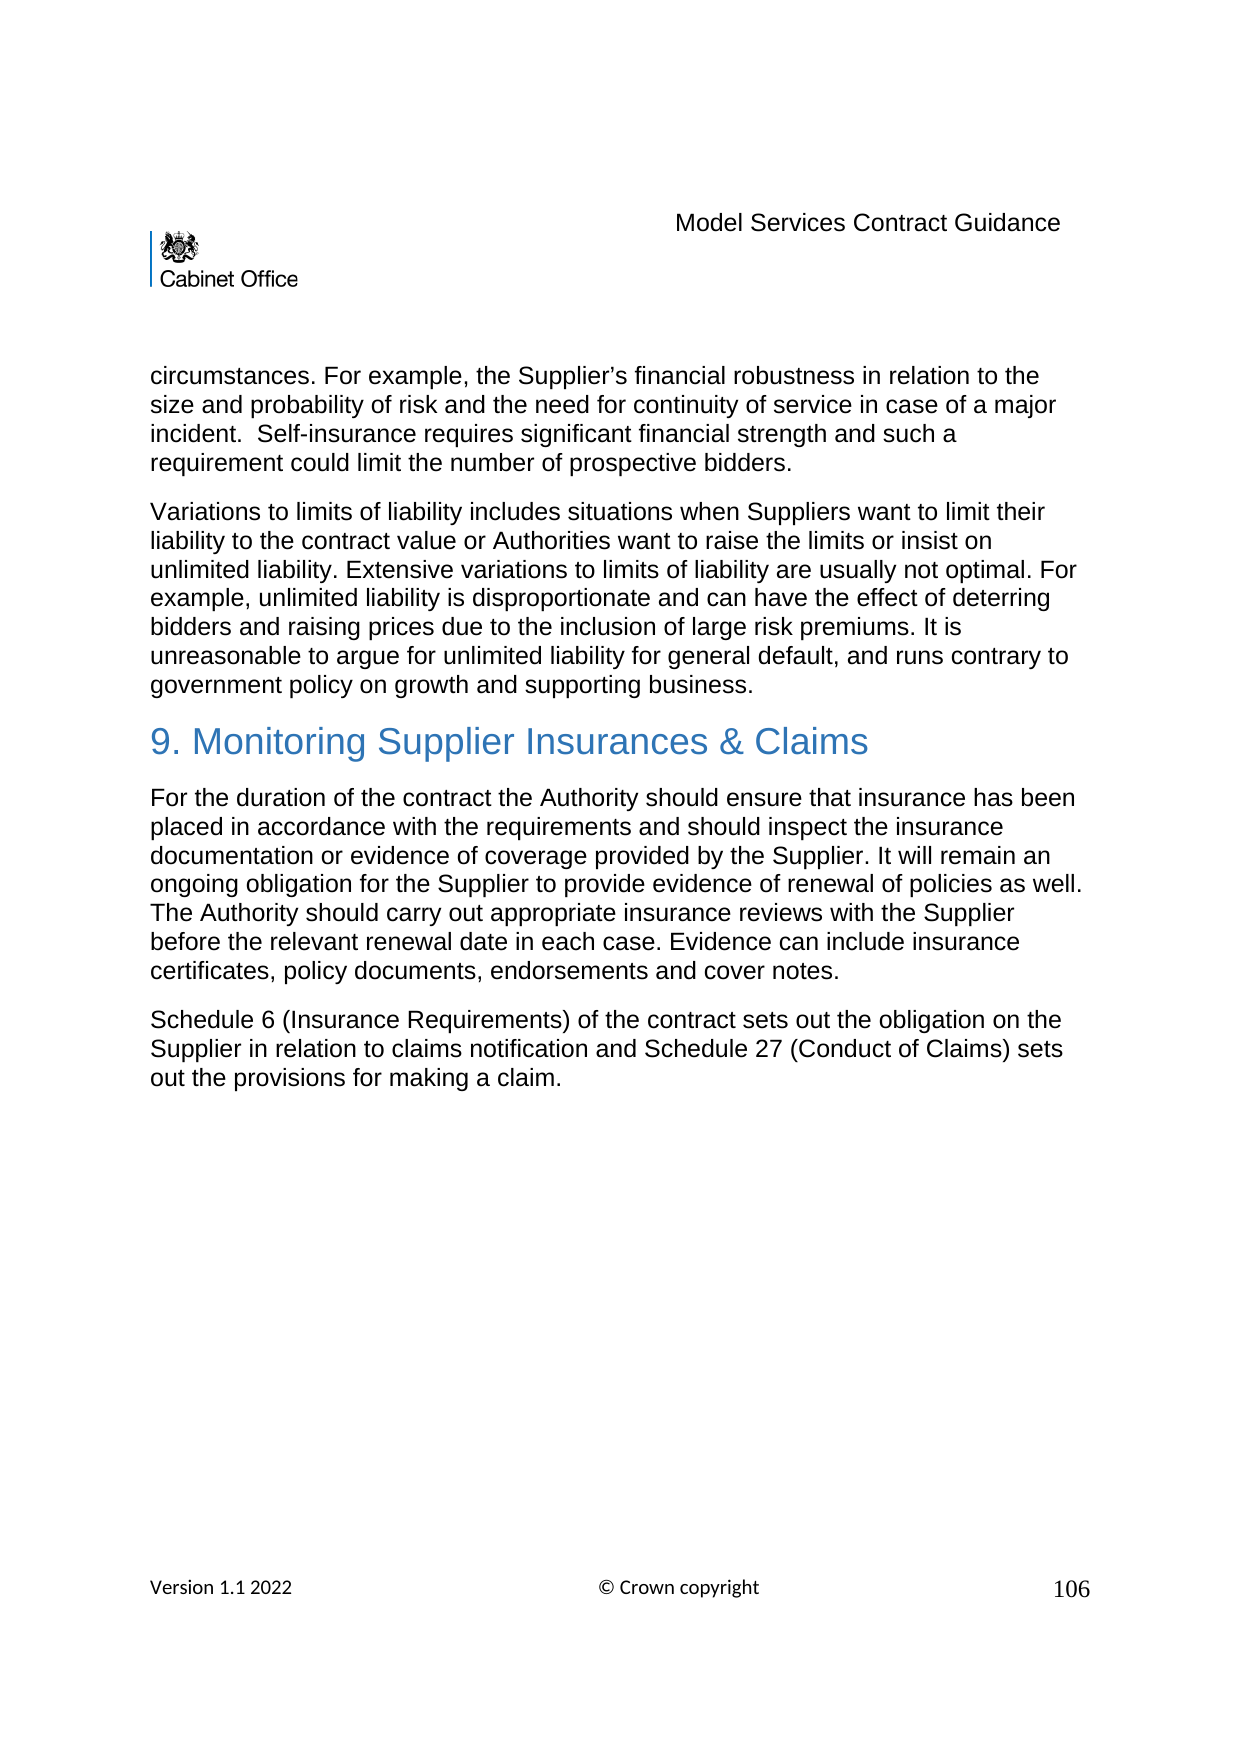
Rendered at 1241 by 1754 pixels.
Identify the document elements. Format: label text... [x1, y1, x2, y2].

text Variations to limits of liability includes situations when Suppliers want to limit their liability to the contract value or Authorities want to raise the limits or insist on unlimited liability. Extensive variations to limits of liability are usually not optimal. For example, unlimited liability is disproportionate and can have the effect of deterring bidders and raising prices due to the inclusion of large risk premiums. It is unreasonable to argue for unlimited liability for general default, and runs contrary to government policy on growth and supporting business. [150, 497, 1090, 698]
text 9. Monitoring Supplier Insurances & Claims [150, 719, 1090, 762]
text Schedule 6 (Insurance Requirements) of the contract sets out the obligation on the Supplier in relation to claims notification and Schedule 27 (Conduct of Claims) sets out the provisions for making a claim. [150, 1005, 1090, 1091]
text circumstances. For example, the Supplier’s financial robustness in relation to the size and probability of risk and the need for continuity of service in case of a major incident. Self-insurance requires significant financial strength and such a requirement could limit the number of prospective bidders. [150, 361, 1090, 476]
text For the duration of the contract the Authority should ensure that insurance has been placed in accordance with the requirements and should inspect the insurance documentation or evidence of coverage provided by the Supplier. It will remain an ongoing obligation for the Supplier to provide evidence of renewal of policies as well. The Authority should carry out appropriate insurance reviews with the Supplier before the relevant renewal date in each case. Evidence can include insurance certificates, policy documents, endorsements and cover notes. [150, 783, 1090, 984]
